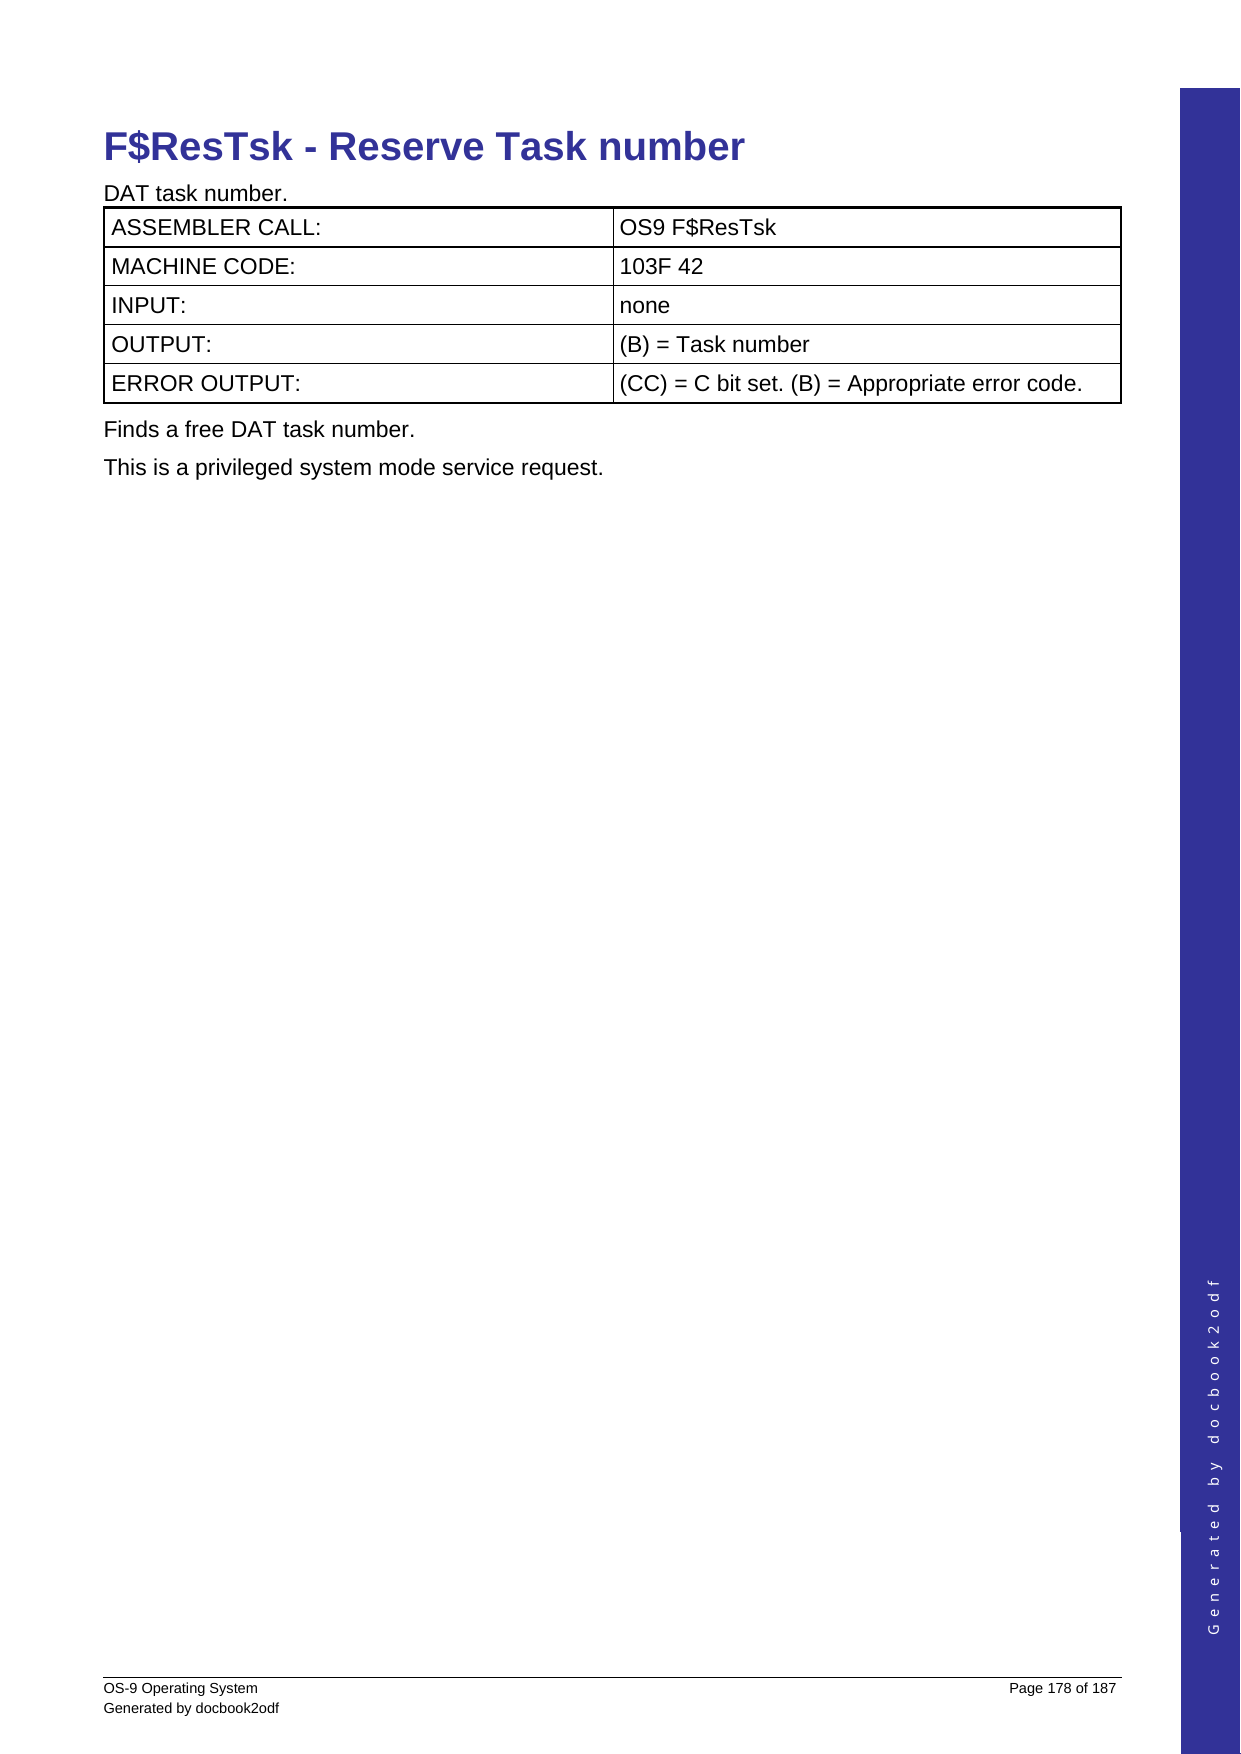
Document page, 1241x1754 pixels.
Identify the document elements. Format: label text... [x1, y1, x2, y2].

text This is a privileged system mode service request. [103, 454, 1122, 480]
table_cell INPUT: [105, 286, 613, 324]
table_cell ERROR OUTPUT: [105, 364, 613, 402]
subtitle F$ResTsk - Reserve Task number [103, 122, 1122, 168]
table_cell (CC) = C bit set. (B) = Appropriate error code. [614, 364, 1120, 402]
table_cell 103F 42 [614, 248, 1120, 285]
table_cell none [614, 286, 1120, 324]
table_cell OUTPUT: [105, 325, 613, 363]
table_header OS9 F$ResTsk [614, 209, 1120, 246]
text DAT task number. [103, 180, 1122, 206]
text Finds a free DAT task number. [103, 416, 1122, 442]
table_cell MACHINE CODE: [105, 248, 613, 285]
table_cell (B) = Task number [614, 325, 1120, 363]
table_header ASSEMBLER CALL: [105, 209, 613, 246]
